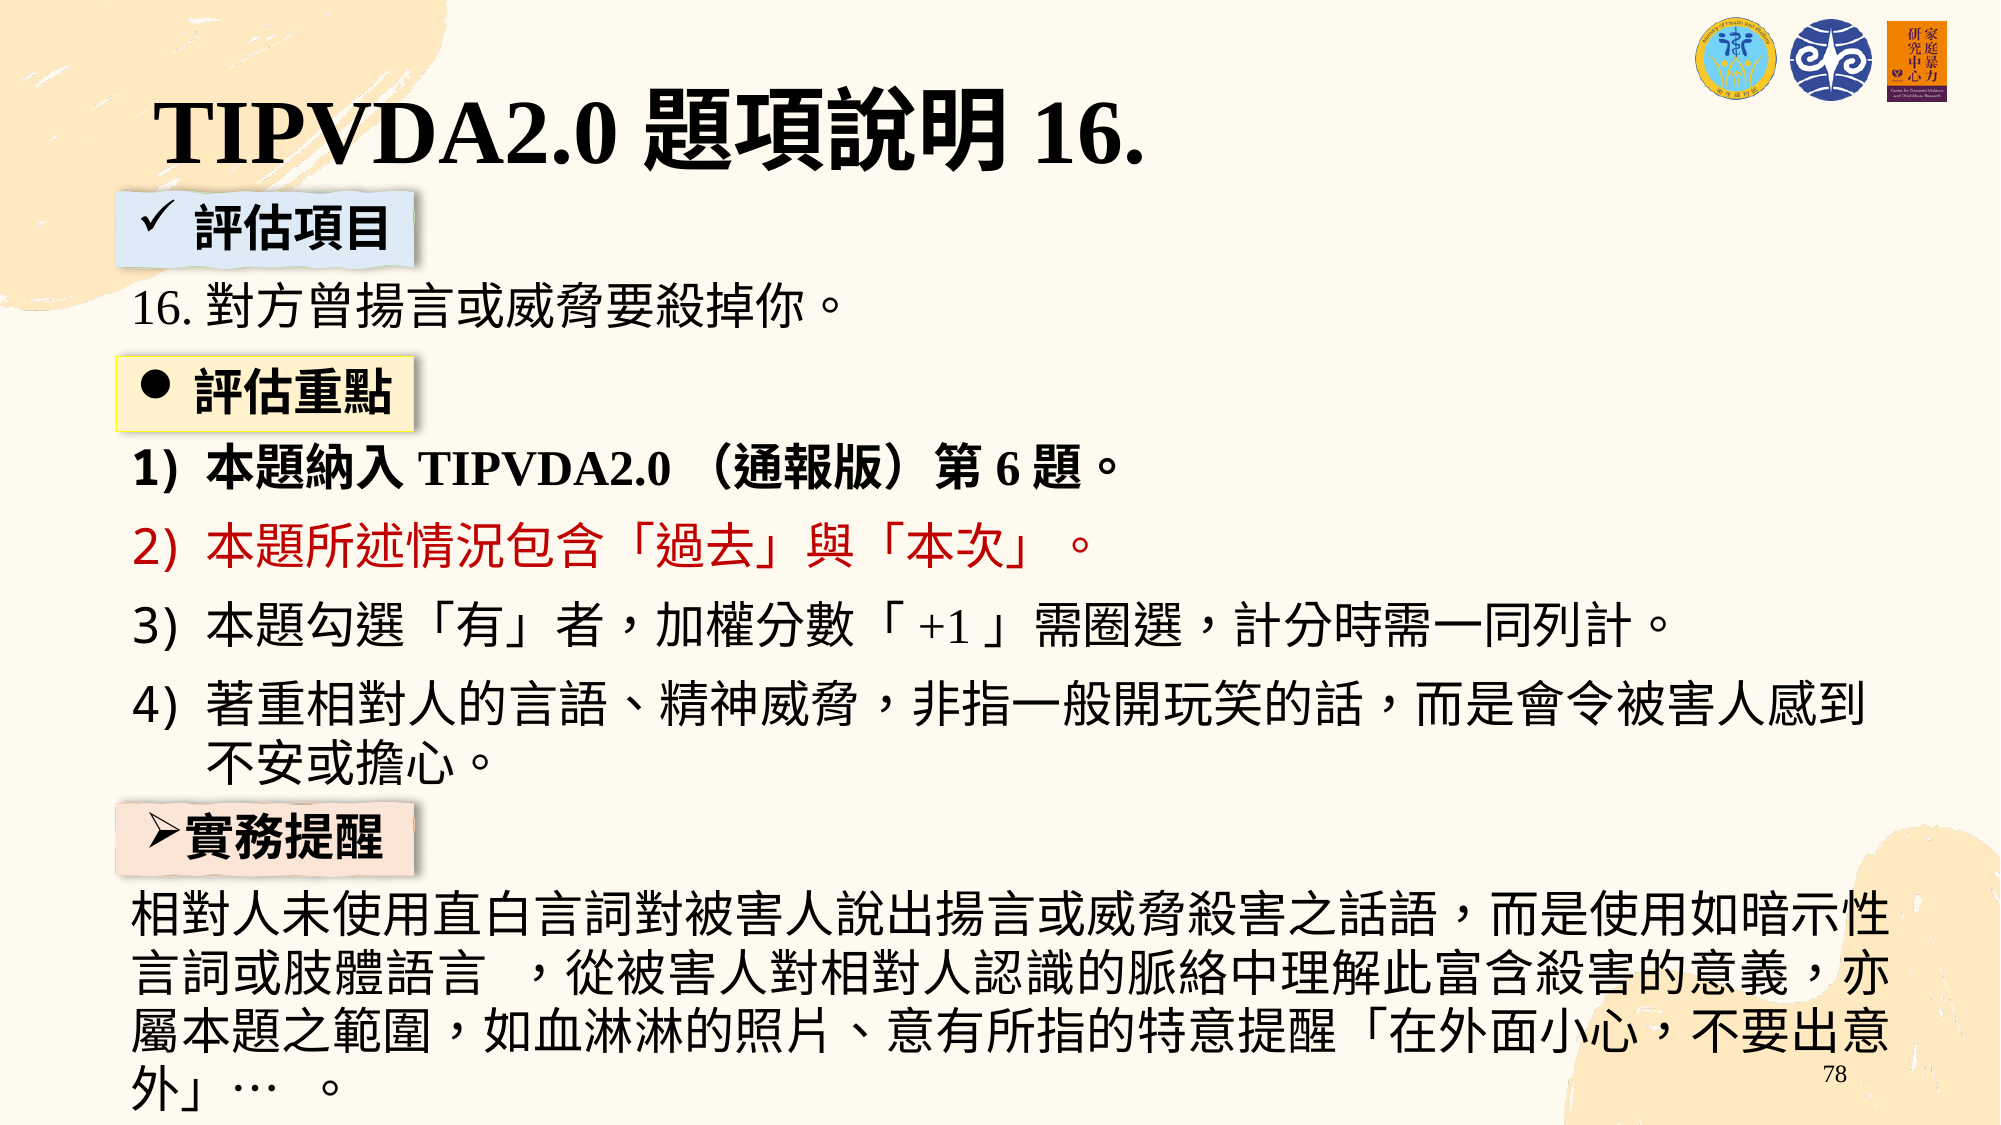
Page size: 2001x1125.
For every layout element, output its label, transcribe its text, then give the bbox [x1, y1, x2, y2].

text_box 評估項目 [115, 190, 415, 270]
picture [1491, 799, 2001, 1125]
list 評估重點 [116, 409, 414, 429]
text_box 相對人未使用直白言詞對被害人說出揚言或威脅殺害之話語，而是使用如暗示性言詞或肢體語言 ，從被害人對相對人認識的脈絡中理解此富含殺害的意義，亦屬本題之範圍，如血淋淋的照片、意有所指的特意提醒「在外面小心，不要出意外」… 。 [116, 876, 1906, 1060]
picture [1695, 17, 1947, 102]
text_box 16.對方曾揚言或威脅要殺掉你。 [116, 268, 1886, 409]
text_box 本題納入TIPVDA2.0（通報版）第6題。 本題所述情況包含「過去」與「本次」。 本題勾選「有」者，加權分數「+1」需圈選，計分時需一同列計。 著重相對人的言語、精神威脅，非指一般開玩笑的話，而是會令被害人感到不安或擔心。 [116, 429, 1883, 501]
title TIPVDA2.0題項說明16. [138, 25, 1864, 243]
picture [0, 0, 468, 355]
text_box 實務提醒 [115, 802, 414, 877]
